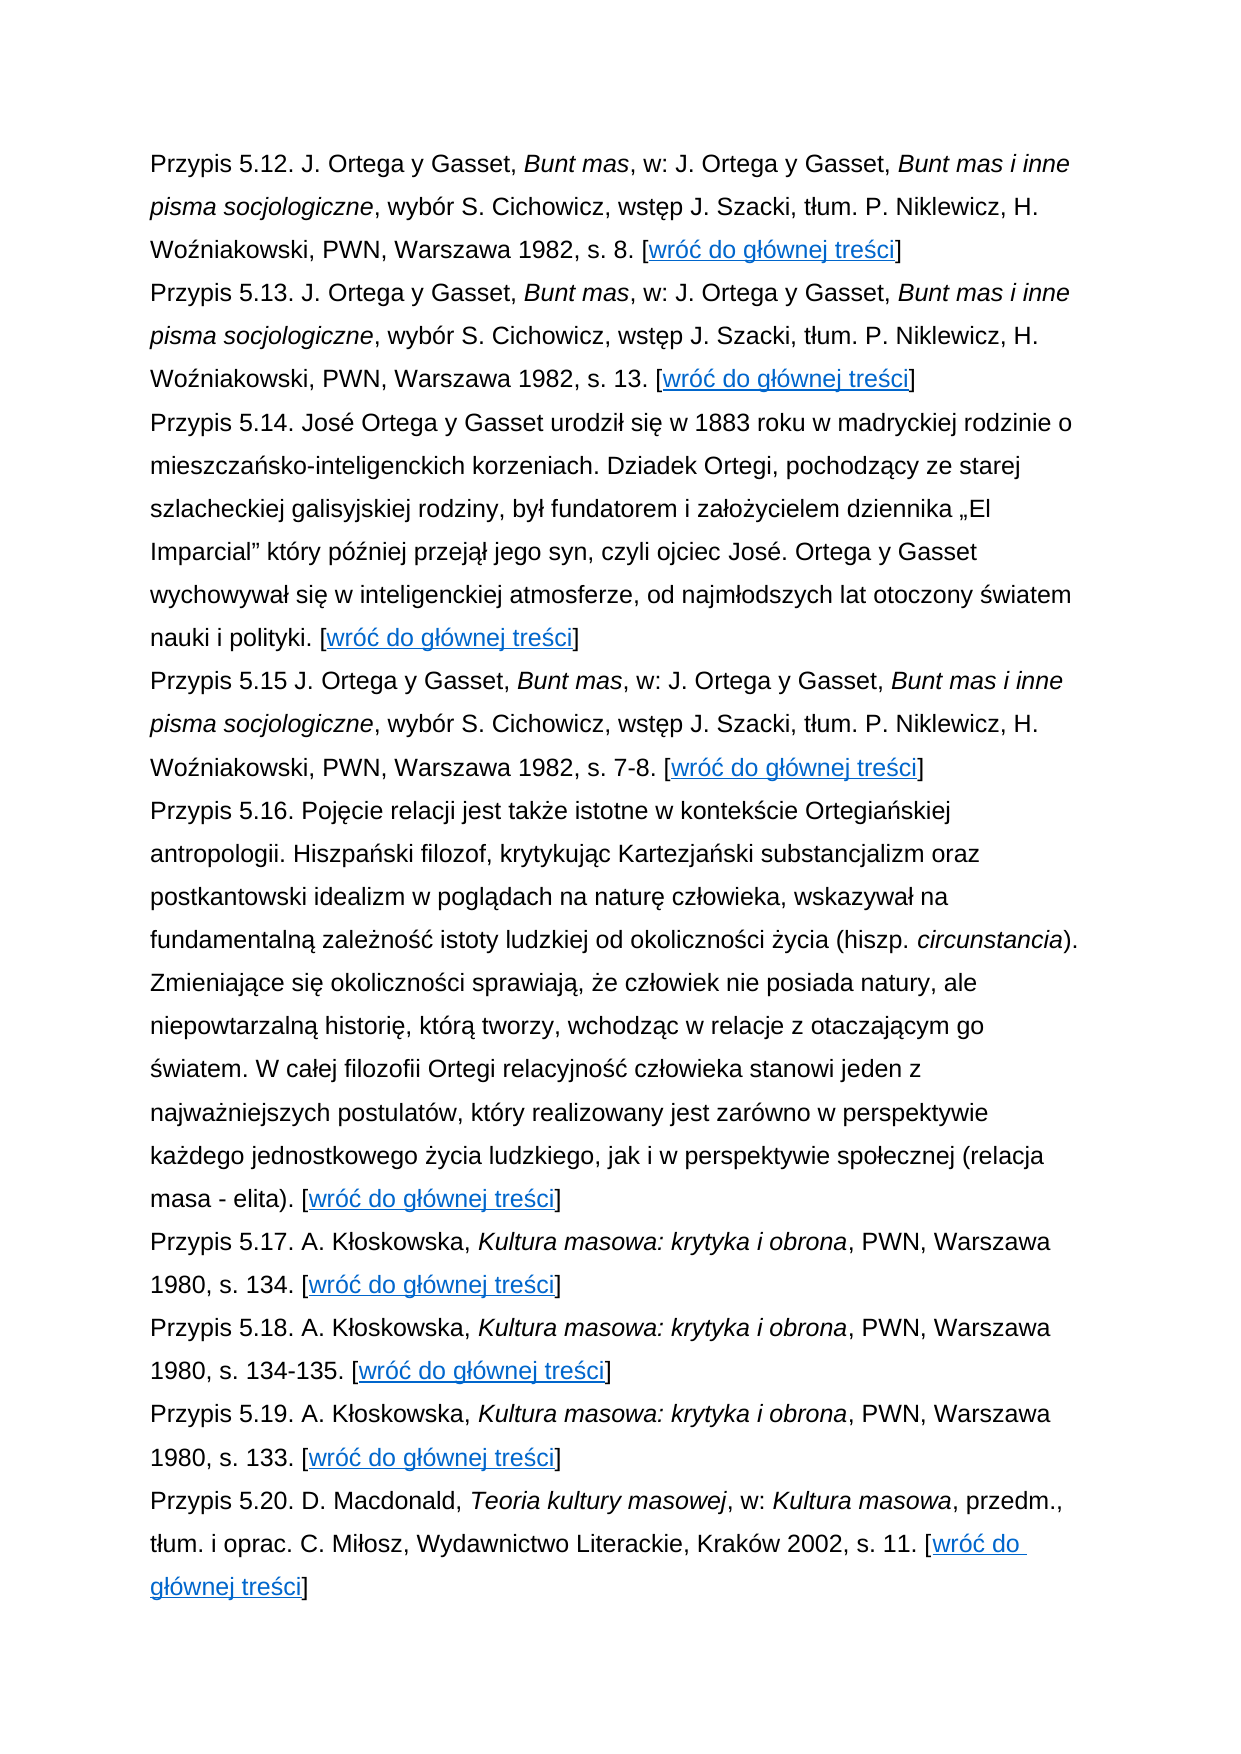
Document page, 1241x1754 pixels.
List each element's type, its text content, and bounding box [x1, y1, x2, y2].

text Przypis 5.20. D. Macdonald, Teoria kultury masowej, w: Kultura masowa, przedm., tłum. i oprac. C. Miłosz, Wydawnictwo Literackie, Kraków 2002, s. 11. [wróć do głównej treści] [150, 1486, 1090, 1601]
text Przypis 5.17. A. Kłoskowska, Kultura masowa: krytyka i obrona, PWN, Warszawa 1980, s. 134. [wróć do głównej treści] [150, 1227, 1090, 1299]
text Przypis 5.12. J. Ortega y Gasset, Bunt mas, w: J. Ortega y Gasset, Bunt mas i inne pisma socjologiczne, wybór S. Cichowicz, wstęp J. Szacki, tłum. P. Niklewicz, H. Woźniakowski, PWN, Warszawa 1982, s. 8. [wróć do głównej treści] [150, 149, 1090, 264]
text Przypis 5.13. J. Ortega y Gasset, Bunt mas, w: J. Ortega y Gasset, Bunt mas i inne pisma socjologiczne, wybór S. Cichowicz, wstęp J. Szacki, tłum. P. Niklewicz, H. Woźniakowski, PWN, Warszawa 1982, s. 13. [wróć do głównej treści] [150, 278, 1090, 393]
text Przypis 5.14. José Ortega y Gasset urodził się w 1883 roku w madryckiej rodzinie o mieszczańsko-inteligenckich korzeniach. Dziadek Ortegi, pochodzący ze starej szlacheckiej galisyjskiej rodziny, był fundatorem i założycielem dziennika „El Imparcial” który później przejął jego syn, czyli ojciec José. Ortega y Gasset wychowywał się w inteligenckiej atmosferze, od najmłodszych lat otoczony światem nauki i polityki. [wróć do głównej treści] [150, 408, 1090, 652]
text Przypis 5.16. Pojęcie relacji jest także istotne w kontekście Ortegiańskiej antropologii. Hiszpański filozof, krytykując Kartezjański substancjalizm oraz postkantowski idealizm w poglądach na naturę człowieka, wskazywał na fundamentalną zależność istoty ludzkiej od okoliczności życia (hiszp. circunstancia). Zmieniające się okoliczności sprawiają, że człowiek nie posiada natury, ale niepowtarzalną historię, którą tworzy, wchodząc w relacje z otaczającym go światem. W całej filozofii Ortegi relacyjność człowieka stanowi jeden z najważniejszych postulatów, który realizowany jest zarówno w perspektywie każdego jednostkowego życia ludzkiego, jak i w perspektywie społecznej (relacja masa - elita). [wróć do głównej treści] [150, 796, 1090, 1213]
text Przypis 5.18. A. Kłoskowska, Kultura masowa: krytyka i obrona, PWN, Warszawa 1980, s. 134-135. [wróć do głównej treści] [150, 1313, 1090, 1385]
text Przypis 5.15 J. Ortega y Gasset, Bunt mas, w: J. Ortega y Gasset, Bunt mas i inne pisma socjologiczne, wybór S. Cichowicz, wstęp J. Szacki, tłum. P. Niklewicz, H. Woźniakowski, PWN, Warszawa 1982, s. 7-8. [wróć do głównej treści] [150, 666, 1090, 781]
text Przypis 5.19. A. Kłoskowska, Kultura masowa: krytyka i obrona, PWN, Warszawa 1980, s. 133. [wróć do głównej treści] [150, 1399, 1090, 1471]
